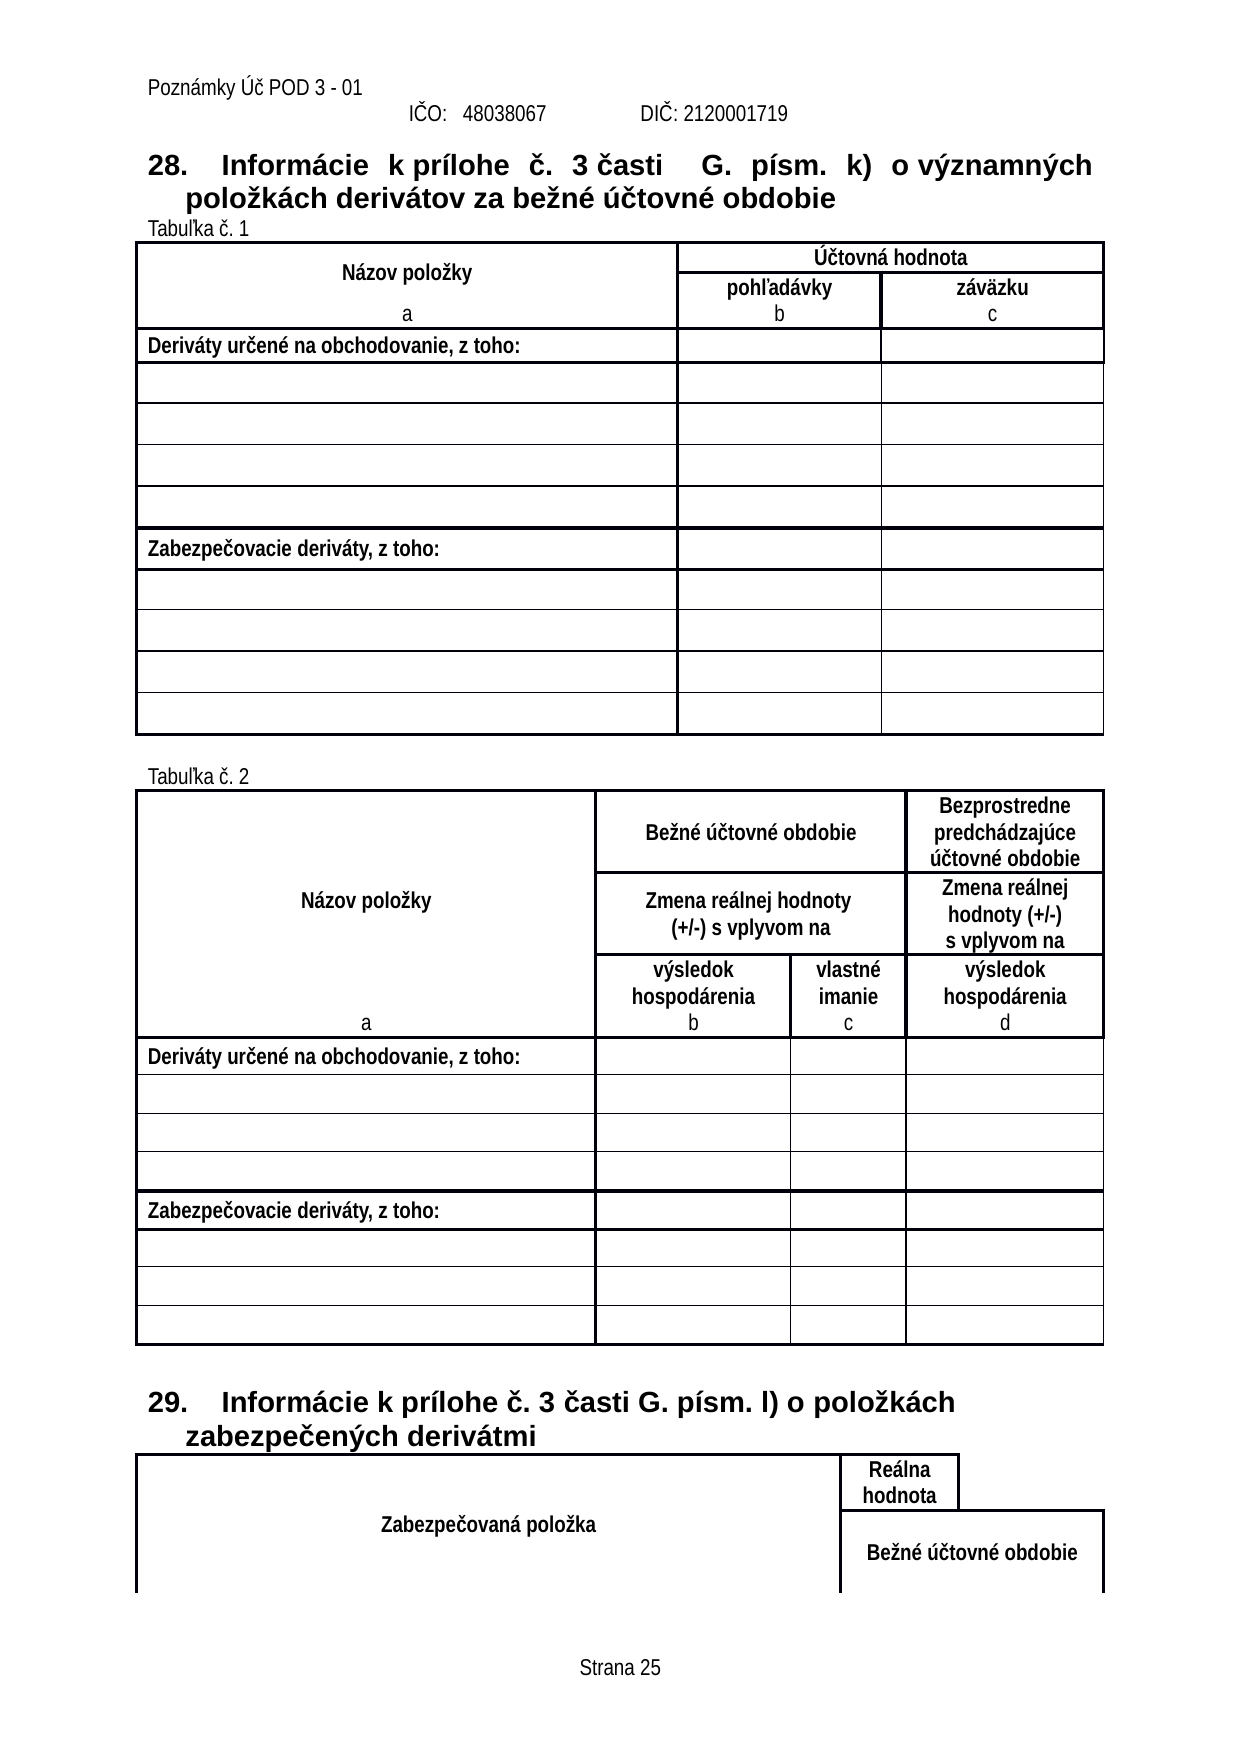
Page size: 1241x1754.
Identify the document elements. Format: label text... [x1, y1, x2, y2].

table_cell Zmena reálnej hodnoty (+/-) s vplyvom na [908, 874, 1102, 953]
table_cell [679, 445, 881, 485]
table_cell [597, 1114, 790, 1151]
table_cell Deriváty určené na obchodovanie, z toho: [138, 330, 676, 361]
table_cell [138, 1152, 594, 1189]
table_cell [138, 610, 676, 650]
title Informácie k prílohe č. 3 časti G. písm. k) o významných položkách derivátov za bežné účtovné obdobie [148, 148, 1092, 215]
table_cell [882, 571, 1103, 609]
table_cell [907, 1306, 1103, 1343]
table_cell [882, 404, 1103, 444]
table_cell [138, 1075, 594, 1112]
table_cell [791, 1114, 905, 1151]
table_cell Zabezpečovacie deriváty, z toho: [138, 1193, 594, 1228]
table_cell [138, 364, 676, 402]
table_header Zabezpečovaná položka [138, 1456, 839, 1593]
table_cell [882, 330, 1103, 361]
table_cell [138, 571, 676, 609]
text Tabuľka č. 2 [148, 763, 1092, 789]
table_cell [597, 1306, 790, 1343]
title Informácie k prílohe č. 3 časti G. písm. l) o položkách zabezpečených derivátmi [148, 1386, 1092, 1453]
table_cell [597, 1193, 790, 1228]
table_header Názov položky [138, 244, 676, 300]
table_cell záväzku [883, 274, 1102, 300]
table_cell [907, 1114, 1103, 1151]
table_cell c [792, 1009, 904, 1036]
table_cell [138, 445, 676, 485]
table_cell [679, 610, 881, 650]
table_cell c [883, 300, 1102, 327]
table_cell [138, 487, 676, 526]
table_cell Bežné účtovné obdobie [842, 1512, 1102, 1593]
table_cell [791, 1152, 905, 1189]
table_cell [882, 487, 1103, 526]
table_cell [882, 364, 1103, 402]
table_cell [138, 404, 676, 444]
table_cell [679, 652, 881, 692]
table_cell [791, 1267, 905, 1304]
table_cell [907, 1039, 1103, 1074]
table_cell vlastné imanie [792, 956, 904, 1009]
table_cell [138, 1231, 594, 1266]
table_header Bezprostredne predchádzajúce účtovné obdobie [908, 792, 1102, 871]
table_cell [907, 1075, 1103, 1112]
table_cell výsledok hospodárenia [908, 956, 1102, 1009]
table_cell a [138, 1009, 594, 1036]
table_cell [597, 1152, 790, 1189]
table_cell a [138, 300, 676, 327]
table_cell [791, 1306, 905, 1343]
table_cell [882, 652, 1103, 692]
table_cell [791, 1231, 905, 1266]
table_cell [882, 610, 1103, 650]
table_cell [597, 1039, 790, 1074]
table_cell [907, 1152, 1103, 1189]
table_cell d [908, 1009, 1102, 1036]
table_cell Deriváty určené na obchodovanie, z toho: [138, 1039, 594, 1074]
table_cell [679, 404, 881, 444]
table_cell [907, 1231, 1103, 1266]
table_cell [597, 1267, 790, 1304]
table_cell [882, 445, 1103, 485]
table_cell [138, 1114, 594, 1151]
table_cell [791, 1193, 905, 1228]
table_cell b [597, 1009, 789, 1036]
table_cell [679, 330, 880, 361]
table_cell pohľadávky [679, 274, 879, 300]
table_cell [791, 1075, 905, 1112]
table_header Názov položky [138, 792, 594, 1009]
table_cell [138, 652, 676, 692]
table_cell [138, 1306, 594, 1343]
table_cell [138, 693, 676, 733]
table_cell [597, 1075, 790, 1112]
text Tabuľka č. 1 [148, 215, 1092, 241]
table_cell výsledok hospodárenia [597, 956, 789, 1009]
table_cell [679, 530, 881, 568]
table_cell [791, 1039, 905, 1074]
table_cell [138, 1267, 594, 1304]
table_cell [907, 1193, 1103, 1228]
table_cell [679, 693, 881, 733]
table_cell b [679, 300, 879, 327]
table_cell [679, 571, 881, 609]
table_header Reálna hodnota [842, 1456, 957, 1508]
table_cell [597, 1231, 790, 1266]
table_cell Zmena reálnej hodnoty (+/-) s vplyvom na [597, 874, 904, 953]
table_cell Zabezpečovacie deriváty, z toho: [138, 530, 676, 568]
table_header Bežné účtovné obdobie [597, 792, 904, 871]
table_cell [882, 530, 1103, 568]
table_cell [679, 364, 881, 402]
table_cell [907, 1267, 1103, 1304]
table_cell [882, 693, 1103, 733]
table_cell [679, 487, 881, 526]
table_header Účtovná hodnota [679, 244, 1102, 271]
